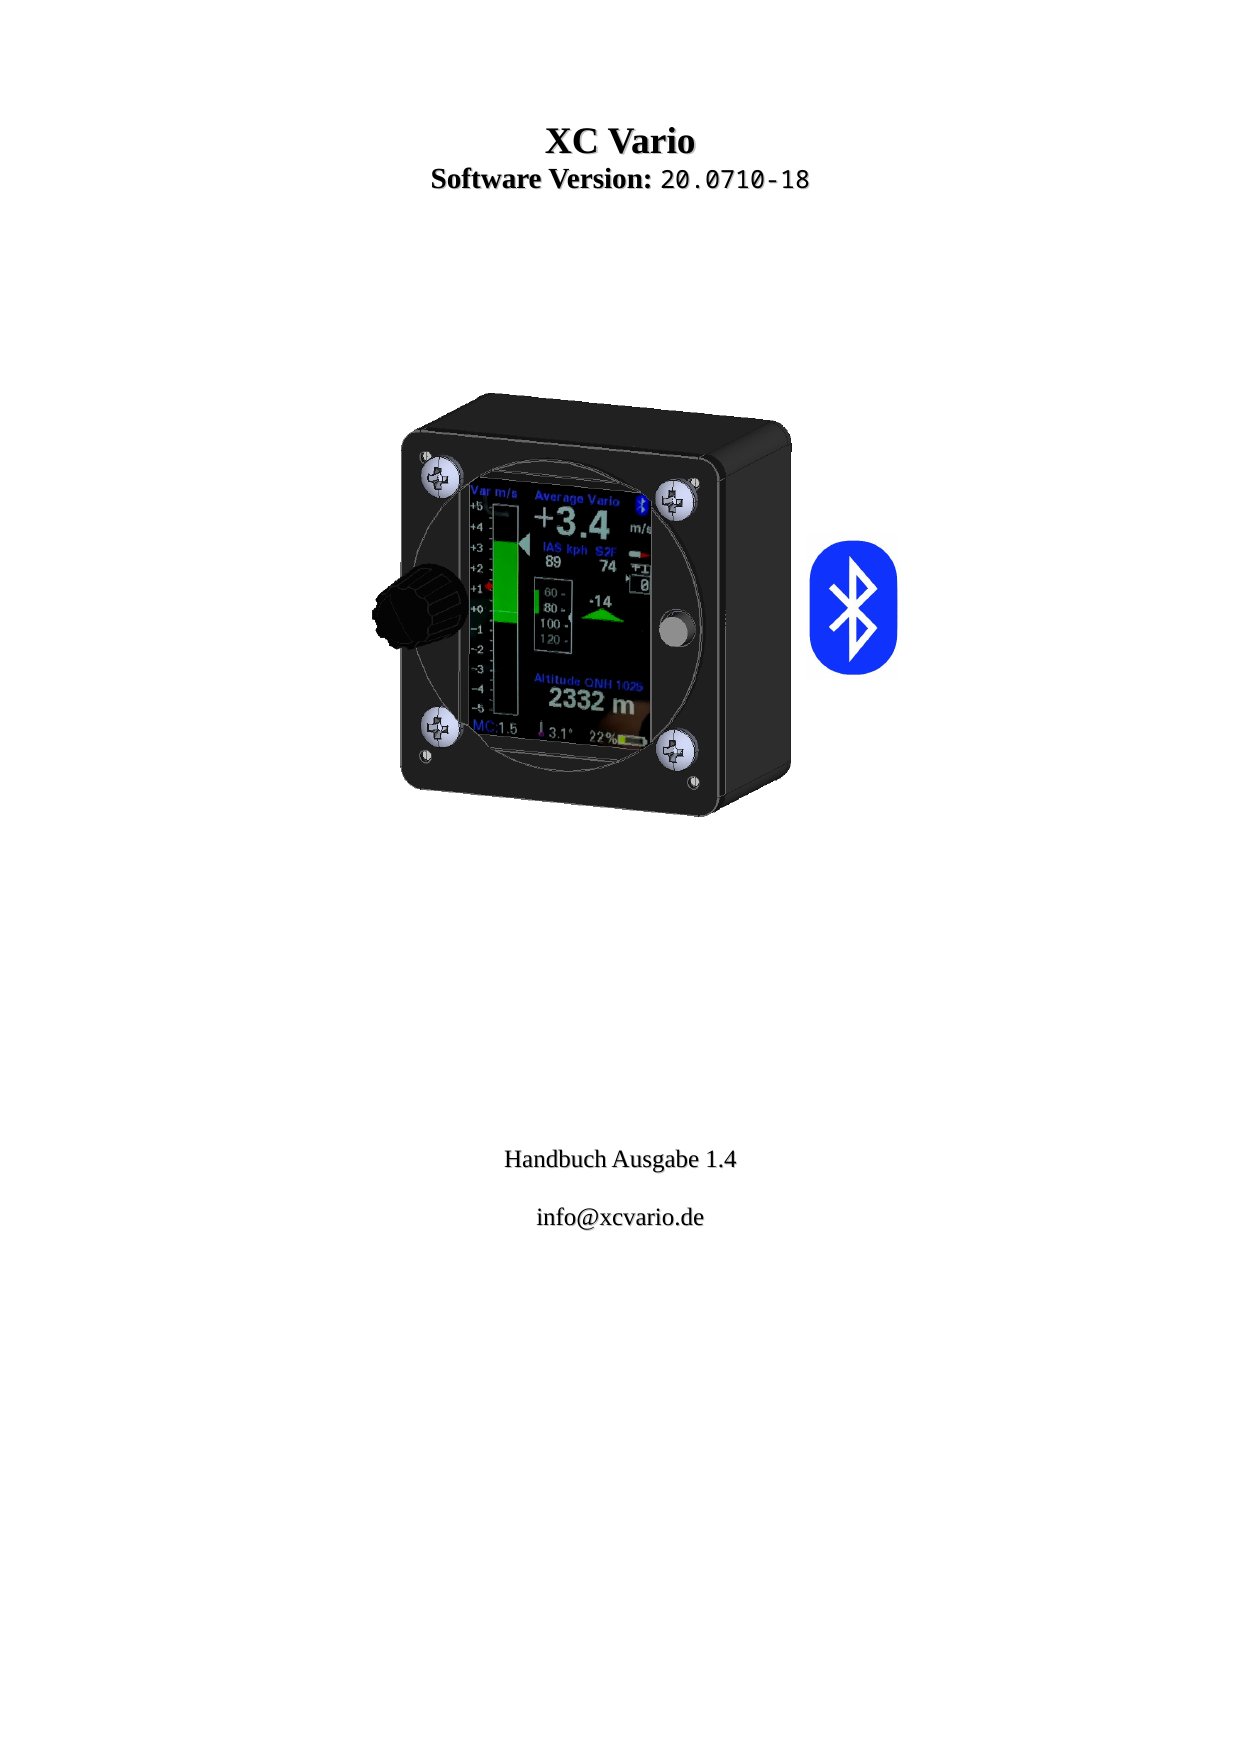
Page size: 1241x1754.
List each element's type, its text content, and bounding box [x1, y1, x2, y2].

text Handbuch Ausgabe 1.4 [118, 1144, 1122, 1173]
text Software Version: 20.0710-18 [118, 161, 1122, 224]
text XC Vario [118, 118, 1122, 161]
picture [805, 534, 899, 679]
text info@xcvario.de [118, 1202, 1122, 1231]
picture [351, 381, 527, 820]
